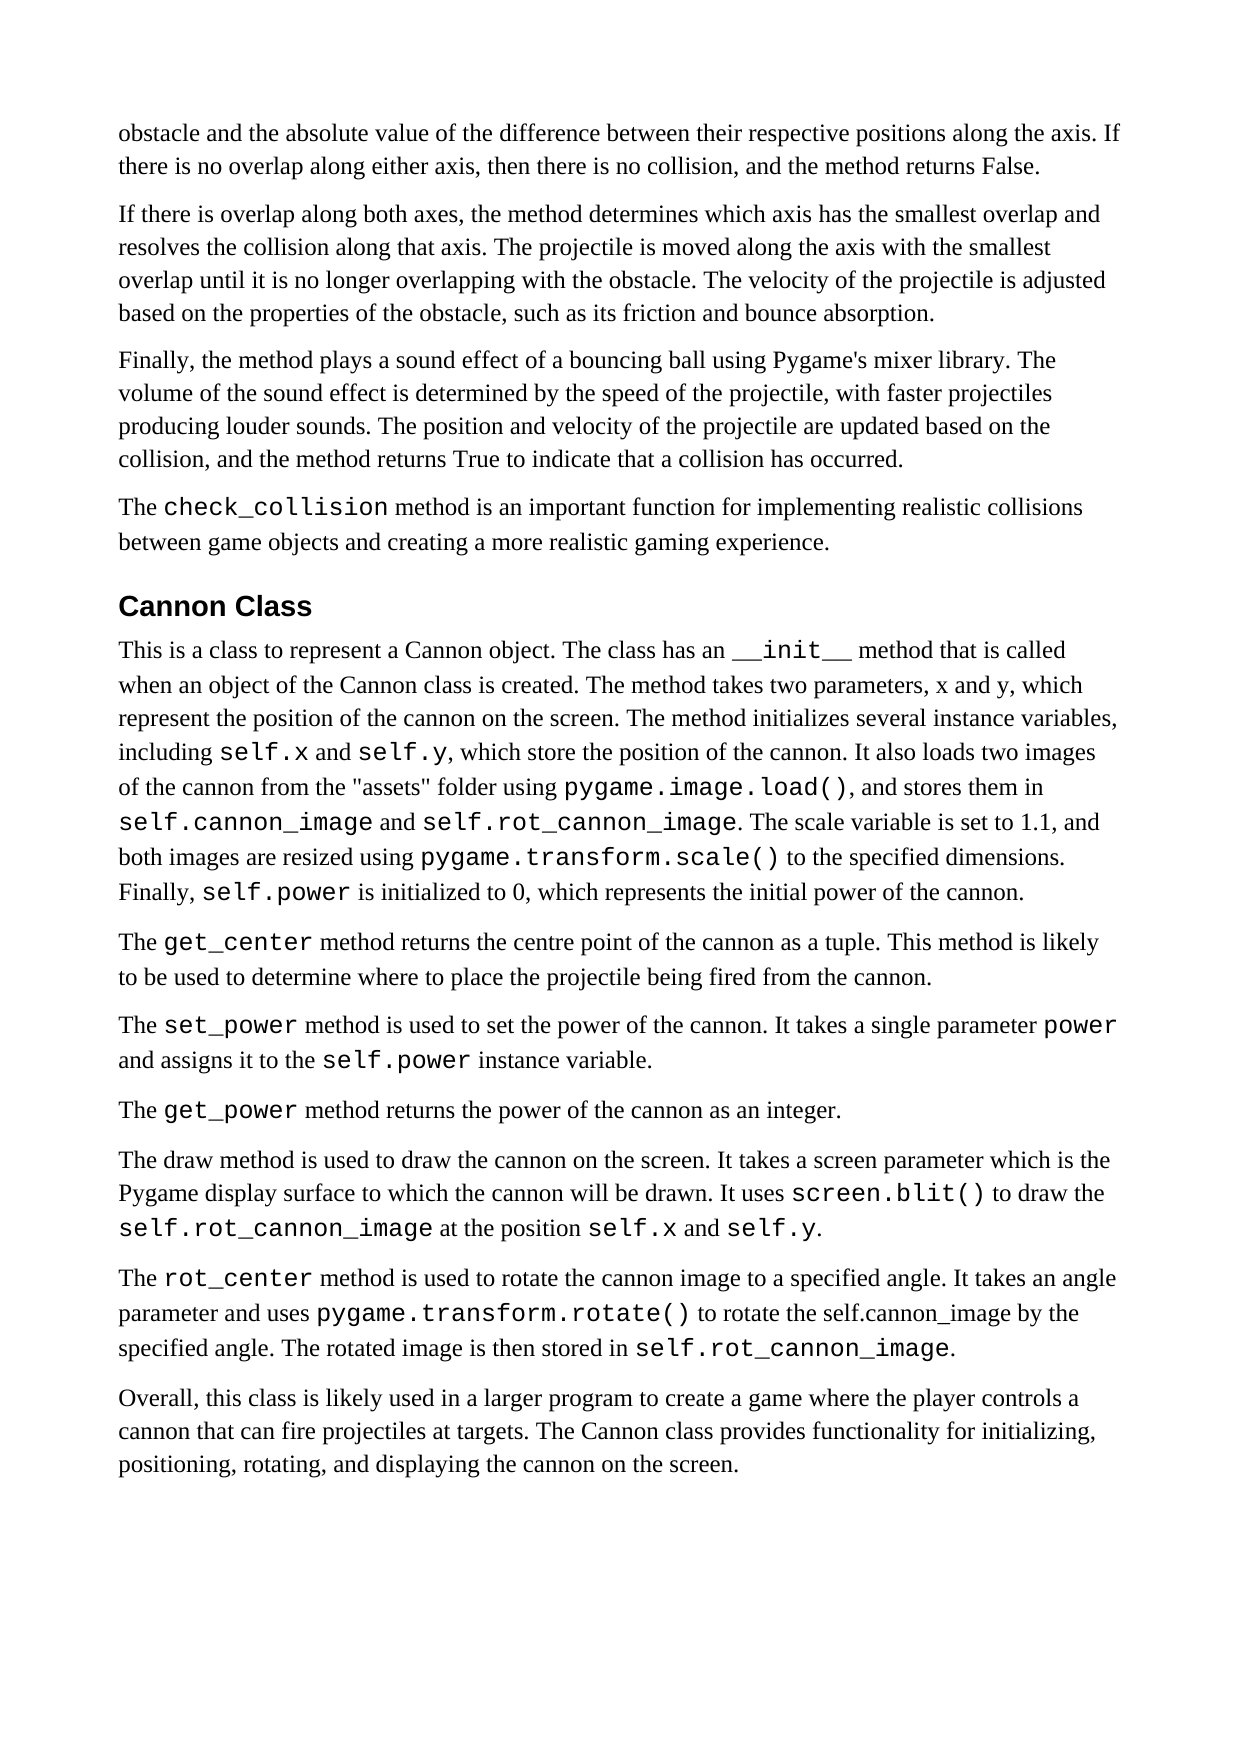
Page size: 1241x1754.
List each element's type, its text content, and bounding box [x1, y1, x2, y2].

text obstacle and the absolute value of the difference between their respective positions along the axis. If there is no overlap along either axis, then there is no collision, and the method returns False. [118, 118, 1122, 180]
text Overall, this class is likely used in a larger program to create a game where the player controls a cannon that can fire projectiles at targets. The Cannon class provides functionality for initializing, positioning, rotating, and displaying the cannon on the screen. [118, 1383, 1122, 1478]
text The rot_center method is used to rotate the cannon image to a specified angle. It takes an angle parameter and uses pygame.transform.rotate() to rotate the self.cannon_image by the specified angle. The rotated image is then stored in self.rot_cannon_image. [118, 1263, 1122, 1364]
text The check_collision method is an important function for implementing realistic collisions between game objects and creating a more realistic gaming experience. [118, 492, 1122, 556]
text The draw method is used to draw the cannon on the screen. It takes a screen parameter which is the Pygame display surface to which the cannon will be drawn. It uses screen.blit() to draw the self.rot_cannon_image at the position self.x and self.y. [118, 1145, 1122, 1244]
text The set_power method is used to set the power of the cannon. It takes a single parameter power and assigns it to the self.power instance variable. [118, 1010, 1122, 1076]
text The get_power method returns the power of the cannon as an integer. [118, 1095, 1122, 1126]
text This is a class to represent a Cannon object. The class has an __init__ method that is called when an object of the Cannon class is created. The method takes two parameters, x and y, which represent the position of the cannon on the screen. The method initializes several instance variables, including self.x and self.y, which store the position of the cannon. It also loads two images of the cannon from the "assets" folder using pygame.image.load(), and stores them in self.cannon_image and self.rot_cannon_image. The scale variable is set to 1.1, and both images are resized using pygame.transform.scale() to the specified dimensions. Finally, self.power is initialized to 0, which represents the initial power of the cannon. [118, 635, 1122, 908]
subtitle Cannon Class [118, 589, 1122, 623]
text If there is overlap along both axes, the method determines which axis has the smallest overlap and resolves the collision along that axis. The projectile is moved along the axis with the smallest overlap until it is no longer overlapping with the obstacle. The velocity of the projectile is adjusted based on the properties of the obstacle, such as its friction and bounce absorption. [118, 199, 1122, 327]
text The get_center method returns the centre point of the cannon as a tuple. This method is likely to be used to determine where to place the projectile being fired from the cannon. [118, 927, 1122, 991]
text Finally, the method plays a sound effect of a bouncing ball using Pygame's mixer library. The volume of the sound effect is determined by the speed of the projectile, with faster projectiles producing louder sounds. The position and velocity of the projectile are updated based on the collision, and the method returns True to indicate that a collision has occurred. [118, 345, 1122, 473]
